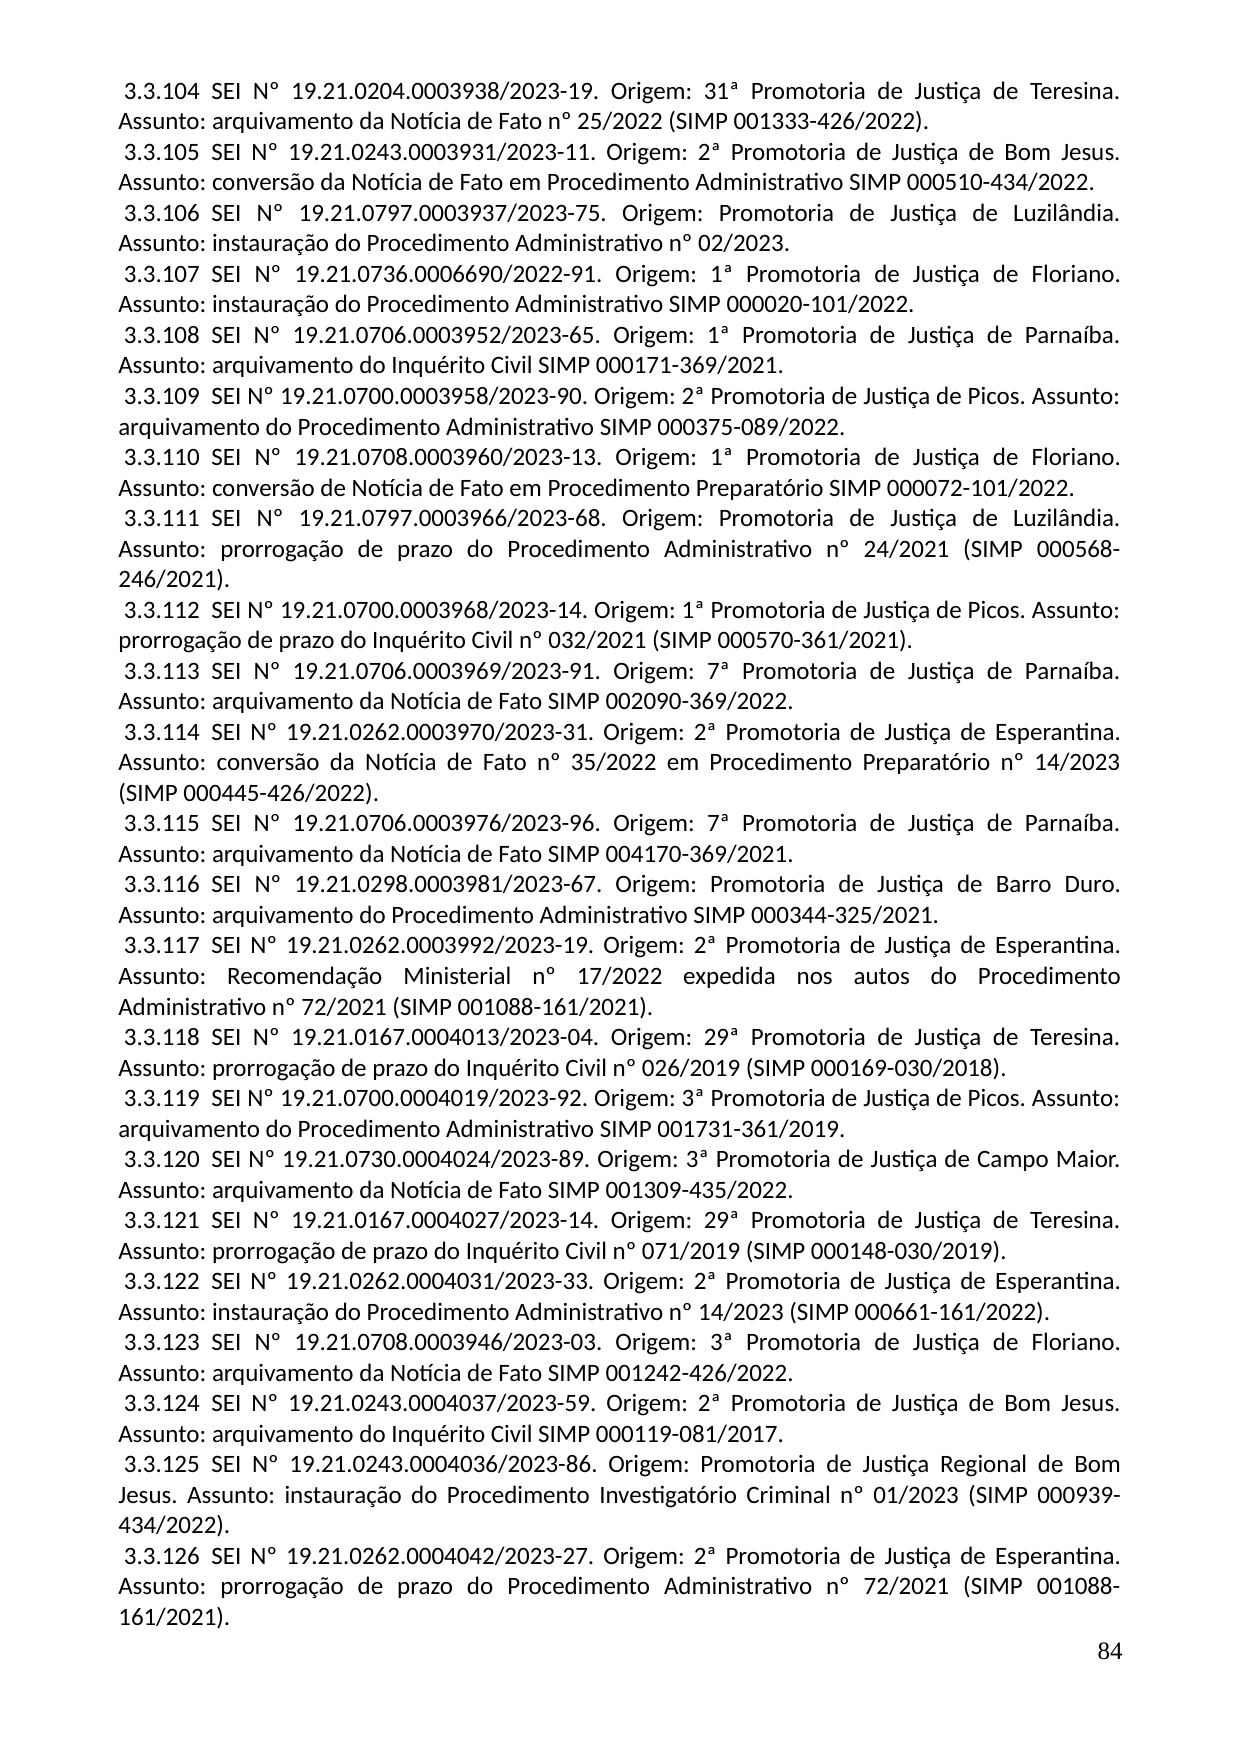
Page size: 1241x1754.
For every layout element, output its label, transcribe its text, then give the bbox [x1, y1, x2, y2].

list SEI Nº 19.21.0262.0003992/2023-19. Origem: 2ª Promotoria de Justiça de Esperantina. Assunto: Recomendação Ministerial nº 17/2022 expedida nos autos do Procedimento Administrativo nº 72/2021 (SIMP 001088-161/2021). [118, 929, 1122, 1021]
list SEI Nº 19.21.0708.0003960/2023-13. Origem: 1ª Promotoria de Justiça de Floriano. Assunto: conversão de Notícia de Fato em Procedimento Preparatório SIMP 000072-101/2022. [118, 441, 1122, 502]
list SEI Nº 19.21.0167.0004013/2023-04. Origem: 29ª Promotoria de Justiça de Teresina. Assunto: prorrogação de prazo do Inquérito Civil nº 026/2019 (SIMP 000169-030/2018). [118, 1021, 1122, 1082]
list SEI Nº 19.21.0204.0003938/2023-19. Origem: 31ª Promotoria de Justiça de Teresina. Assunto: arquivamento da Notícia de Fato nº 25/2022 (SIMP 001333-426/2022). [118, 75, 1122, 136]
list SEI Nº 19.21.0736.0006690/2022-91. Origem: 1ª Promotoria de Justiça de Floriano. Assunto: instauração do Procedimento Administrativo SIMP 000020-101/2022. [118, 258, 1122, 319]
list SEI Nº 19.21.0262.0004031/2023-33. Origem: 2ª Promotoria de Justiça de Esperantina. Assunto: instauração do Procedimento Administrativo nº 14/2023 (SIMP 000661-161/2022). [118, 1265, 1122, 1326]
list SEI Nº 19.21.0708.0003946/2023-03. Origem: 3ª Promotoria de Justiça de Floriano. Assunto: arquivamento da Notícia de Fato SIMP 001242-426/2022. [118, 1326, 1122, 1387]
list SEI Nº 19.21.0706.0003952/2023-65. Origem: 1ª Promotoria de Justiça de Parnaíba. Assunto: arquivamento do Inquérito Civil SIMP 000171-369/2021. [118, 319, 1122, 380]
list SEI Nº 19.21.0243.0003931/2023-11. Origem: 2ª Promotoria de Justiça de Bom Jesus. Assunto: conversão da Notícia de Fato em Procedimento Administrativo SIMP 000510-434/2022. [118, 136, 1122, 197]
list SEI Nº 19.21.0797.0003937/2023-75. Origem: Promotoria de Justiça de Luzilândia. Assunto: instauração do Procedimento Administrativo nº 02/2023. [118, 197, 1122, 258]
list SEI Nº 19.21.0706.0003969/2023-91. Origem: 7ª Promotoria de Justiça de Parnaíba. Assunto: arquivamento da Notícia de Fato SIMP 002090-369/2022. [118, 655, 1122, 716]
list SEI Nº 19.21.0262.0004042/2023-27. Origem: 2ª Promotoria de Justiça de Esperantina. Assunto: prorrogação de prazo do Procedimento Administrativo nº 72/2021 (SIMP 001088-161/2021). [118, 1540, 1122, 1632]
list SEI Nº 19.21.0797.0003966/2023-68. Origem: Promotoria de Justiça de Luzilândia. Assunto: prorrogação de prazo do Procedimento Administrativo nº 24/2021 (SIMP 000568-246/2021). [118, 502, 1122, 594]
list SEI Nº 19.21.0243.0004036/2023-86. Origem: Promotoria de Justiça Regional de Bom Jesus. Assunto: instauração do Procedimento Investigatório Criminal nº 01/2023 (SIMP 000939-434/2022). [118, 1448, 1122, 1540]
list SEI Nº 19.21.0262.0003970/2023-31. Origem: 2ª Promotoria de Justiça de Esperantina. Assunto: conversão da Notícia de Fato nº 35/2022 em Procedimento Preparatório nº 14/2023 (SIMP 000445-426/2022). [118, 716, 1122, 807]
list SEI Nº 19.21.0700.0003968/2023-14. Origem: 1ª Promotoria de Justiça de Picos. Assunto: prorrogação de prazo do Inquérito Civil nº 032/2021 (SIMP 000570-361/2021). [118, 594, 1122, 655]
list SEI Nº 19.21.0167.0004027/2023-14. Origem: 29ª Promotoria de Justiça de Teresina. Assunto: prorrogação de prazo do Inquérito Civil nº 071/2019 (SIMP 000148-030/2019). [118, 1204, 1122, 1265]
list SEI Nº 19.21.0706.0003976/2023-96. Origem: 7ª Promotoria de Justiça de Parnaíba. Assunto: arquivamento da Notícia de Fato SIMP 004170-369/2021. [118, 807, 1122, 868]
list SEI Nº 19.21.0298.0003981/2023-67. Origem: Promotoria de Justiça de Barro Duro. Assunto: arquivamento do Procedimento Administrativo SIMP 000344-325/2021. [118, 868, 1122, 929]
list SEI Nº 19.21.0730.0004024/2023-89. Origem: 3ª Promotoria de Justiça de Campo Maior. Assunto: arquivamento da Notícia de Fato SIMP 001309-435/2022. [118, 1143, 1122, 1204]
list SEI Nº 19.21.0700.0004019/2023-92. Origem: 3ª Promotoria de Justiça de Picos. Assunto: arquivamento do Procedimento Administrativo SIMP 001731-361/2019. [118, 1082, 1122, 1143]
list SEI Nº 19.21.0700.0003958/2023-90. Origem: 2ª Promotoria de Justiça de Picos. Assunto: arquivamento do Procedimento Administrativo SIMP 000375-089/2022. [118, 380, 1122, 441]
list SEI Nº 19.21.0243.0004037/2023-59. Origem: 2ª Promotoria de Justiça de Bom Jesus. Assunto: arquivamento do Inquérito Civil SIMP 000119-081/2017. [118, 1387, 1122, 1448]
